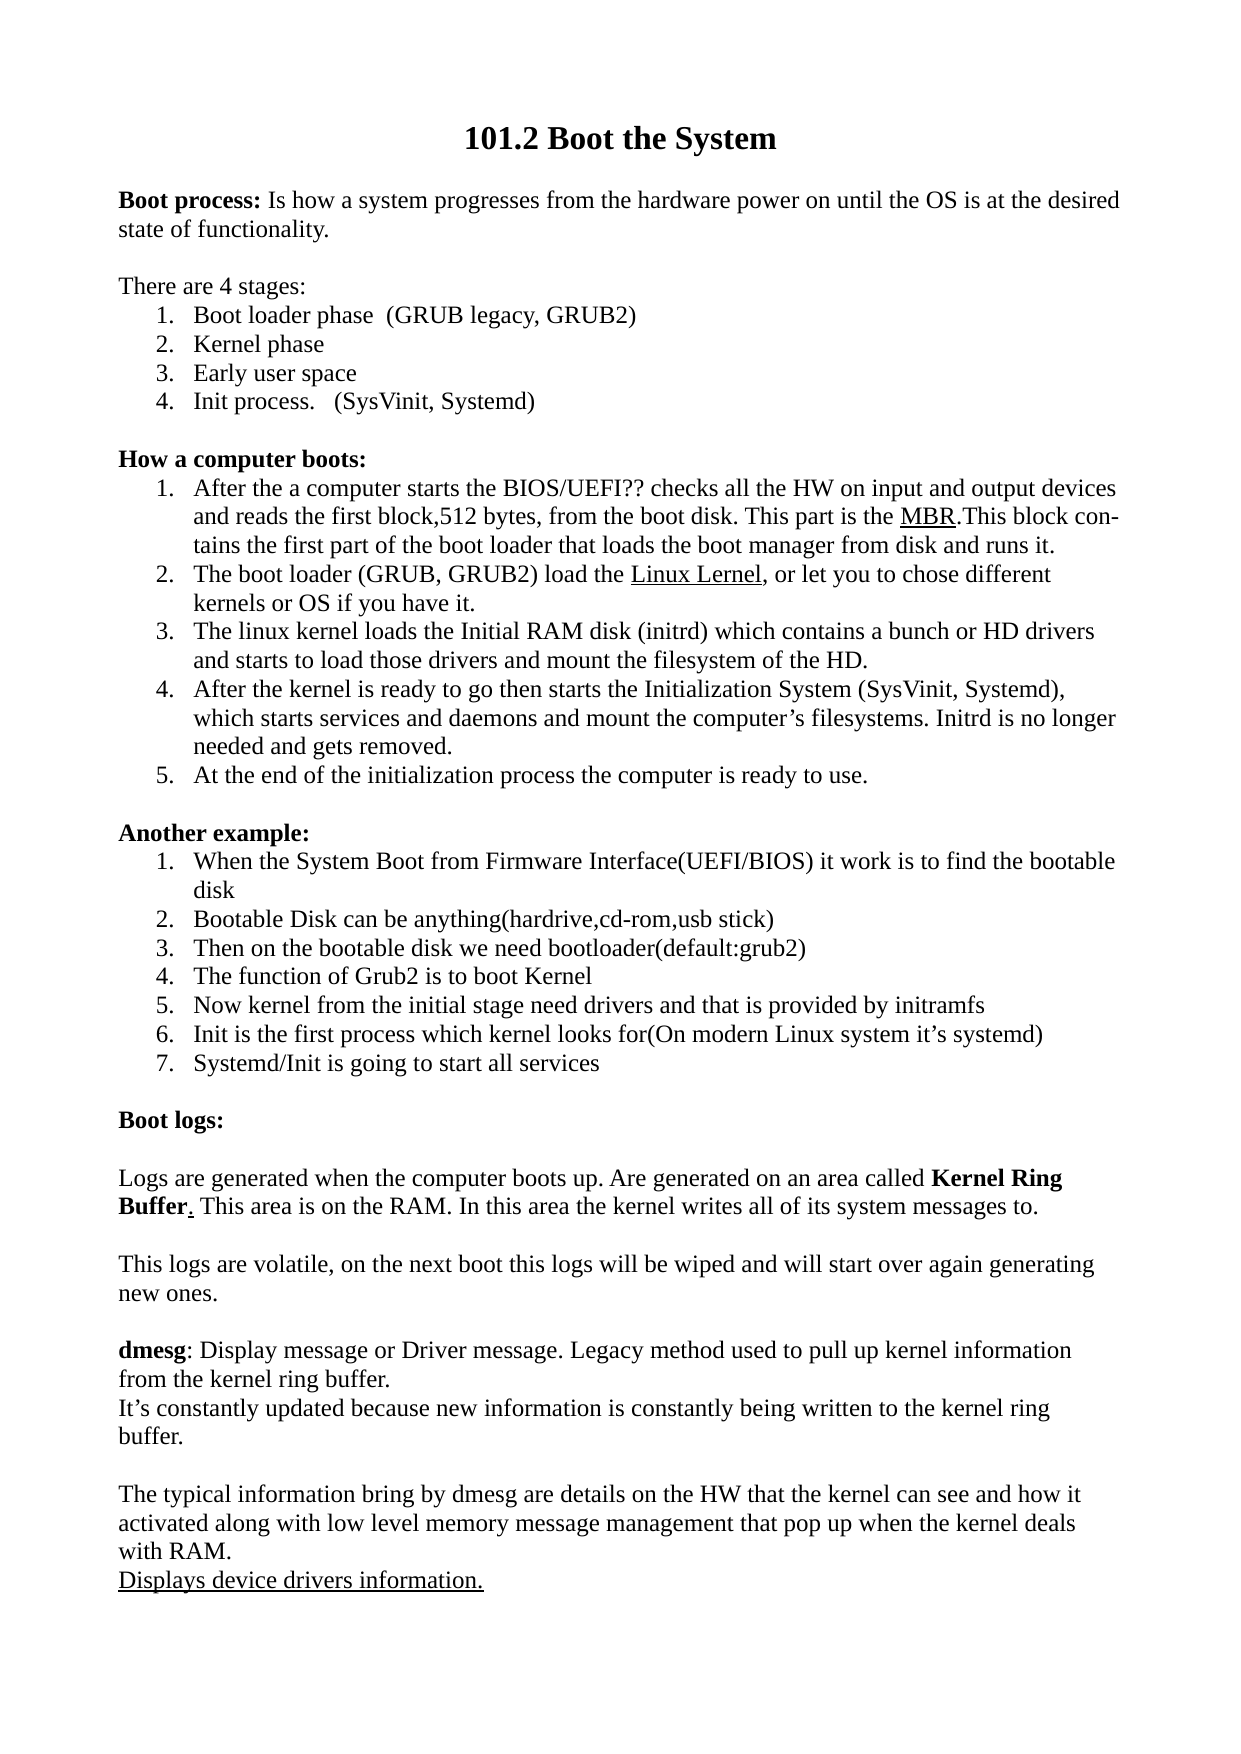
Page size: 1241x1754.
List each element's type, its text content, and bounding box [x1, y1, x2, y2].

text It’s constantly updated because new information is constantly being written to the kernel ring buffer. [118, 1393, 1122, 1450]
list After the kernel is ready to go then starts the Initialization System (SysVinit, Systemd), which starts services and daemons and mount the computer’s filesystems. Initrd is no longer needed and gets removed. [156, 674, 1122, 760]
list Now kernel from the initial stage need drivers and that is provided by initramfs [156, 990, 1122, 1019]
text dmesg: Display message or Driver message. Legacy method used to pull up kernel information from the kernel ring buffer. [118, 1335, 1122, 1393]
list Bootable Disk can be anything(hardrive,cd-rom,usb stick) [156, 904, 1122, 933]
text Displays device drivers information. [118, 1565, 1122, 1594]
list Boot loader phase (GRUB legacy, GRUB2) [156, 300, 1122, 329]
text The typical information bring by dmesg are details on the HW that the kernel can see and how it activated along with low level memory message management that pop up when the kernel deals with RAM. [118, 1479, 1122, 1565]
list When the System Boot from Firmware Interface(UEFI/BIOS) it work is to find the bootable disk [156, 846, 1122, 904]
list The function of Grub2 is to boot Kernel [156, 961, 1122, 990]
text Logs are generated when the computer boots up. Are generated on an area called Kernel Ring Buffer. This area is on the RAM. In this area the kernel writes all of its system messages to. [118, 1163, 1122, 1220]
list Systemd/Init is going to start all services [156, 1048, 1122, 1076]
text Another example: [118, 818, 1122, 846]
text This logs are volatile, on the next boot this logs will be wiped and will start over again generating new ones. [118, 1249, 1122, 1306]
text 101.2 Boot the System [118, 118, 1122, 156]
list Init is the first process which kernel looks for(On modern Linux system it’s systemd) [156, 1019, 1122, 1048]
list The boot loader (GRUB, GRUB2) load the Linux Lernel, or let you to chose different kernels or OS if you have it. [156, 559, 1122, 616]
text How a computer boots: [118, 444, 1122, 473]
list After the a computer starts the BIOS/UEFI?? checks all the HW on input and output devices and reads the first block,512 bytes, from the boot disk. This part is the MBR.This block con- tains the first part of the boot loader that loads the boot manager from disk and runs it. [156, 473, 1122, 559]
text There are 4 stages: [118, 271, 1122, 300]
list At the end of the initialization process the computer is ready to use. [156, 760, 1122, 789]
list Then on the bootable disk we need bootloader(default:grub2) [156, 933, 1122, 961]
text Boot logs: [118, 1105, 1122, 1134]
list Kernel phase [156, 329, 1122, 358]
list The linux kernel loads the Initial RAM disk (initrd) which contains a bunch or HD drivers and starts to load those drivers and mount the filesystem of the HD. [156, 616, 1122, 674]
text Boot process: Is how a system progresses from the hardware power on until the OS is at the desired state of functionality. [118, 185, 1122, 243]
list Init process. (SysVinit, Systemd) [156, 386, 1122, 415]
list Early user space [156, 358, 1122, 386]
